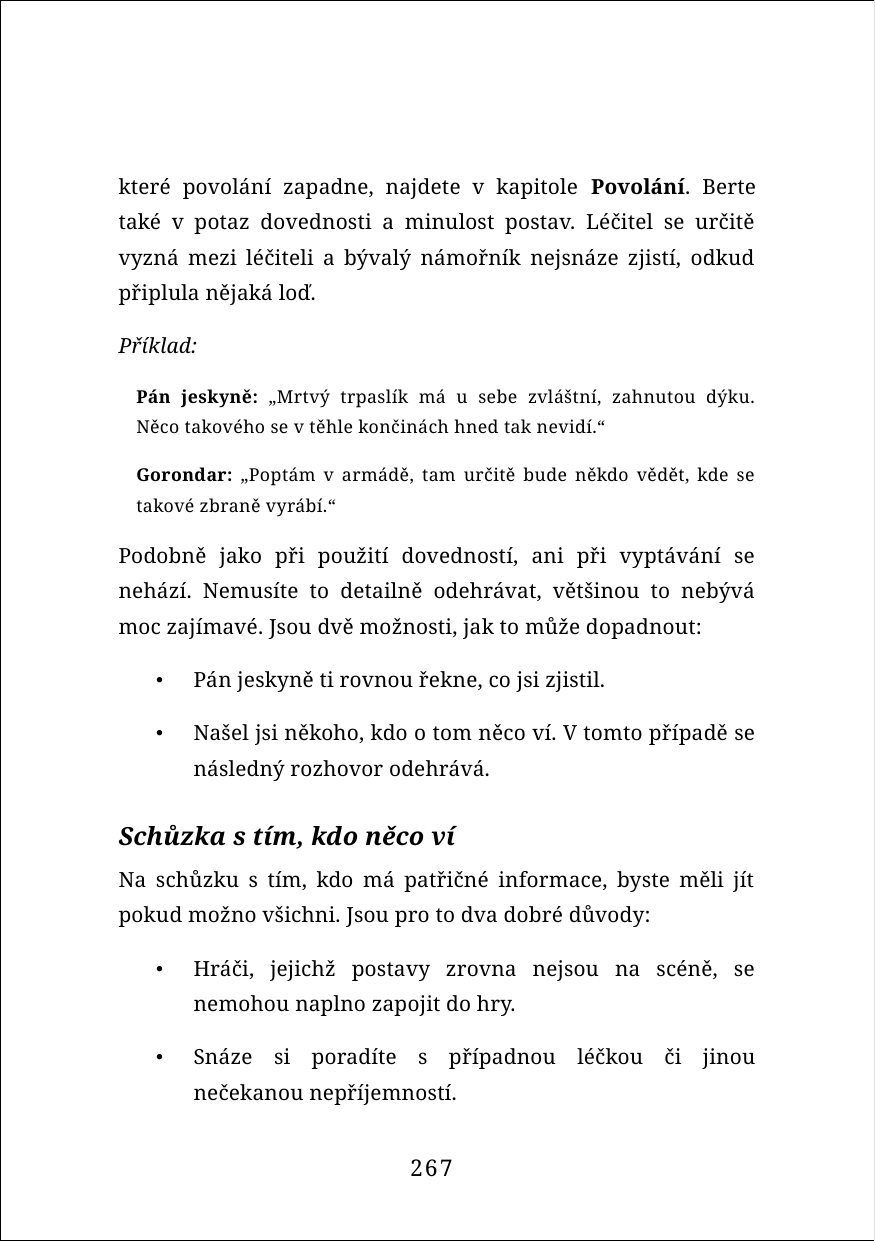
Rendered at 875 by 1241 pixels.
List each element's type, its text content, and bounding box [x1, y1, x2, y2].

subtitle Schůzka s tím, kdo něco ví [118, 819, 756, 853]
list Hráči, jejichž postavy zrovna nejsou na scéně, se nemohou naplno zapojit do hry. [156, 954, 756, 1018]
text Podobně jako při použití dovedností, ani při vyptávání se nehází. Nemusíte to detailně odehrávat, většinou to nebývá moc zajímavé. Jsou dvě možnosti, jak to může dopadnout: [118, 541, 756, 641]
text Gorondar: „Poptám v armádě, tam určitě bude někdo vědět, kde se takové zbraně vyrábí.“ [136, 463, 756, 517]
list Snáze si poradíte s případnou léčkou či jinou nečekanou nepříjemností. [156, 1042, 756, 1106]
text Pán jeskyně: „Mrtvý trpaslík má u sebe zvláštní, zahnutou dýku. Něco takového se v těhle končinách hned tak nevidí.“ [136, 385, 756, 439]
list Našel jsi někoho, kdo o tom něco ví. V tomto případě se následný rozhovor odehrává. [156, 718, 756, 782]
text Na schůzku s tím, kdo má patřičné informace, byste měli jít pokud možno všichni. Jsou pro to dva dobré důvody: [118, 865, 756, 929]
text které povolání zapadne, najdete v kapitole Povolání. Berte také v potaz dovednosti a minulost postav. Léčitel se určitě vyzná mezi léčiteli a bývalý námořník nejsnáze zjistí, odkud připlula nějaká loď. [118, 172, 756, 307]
text Příklad: [118, 332, 756, 360]
list Pán jeskyně ti rovnou řekne, co jsi zjistil. [156, 665, 756, 694]
